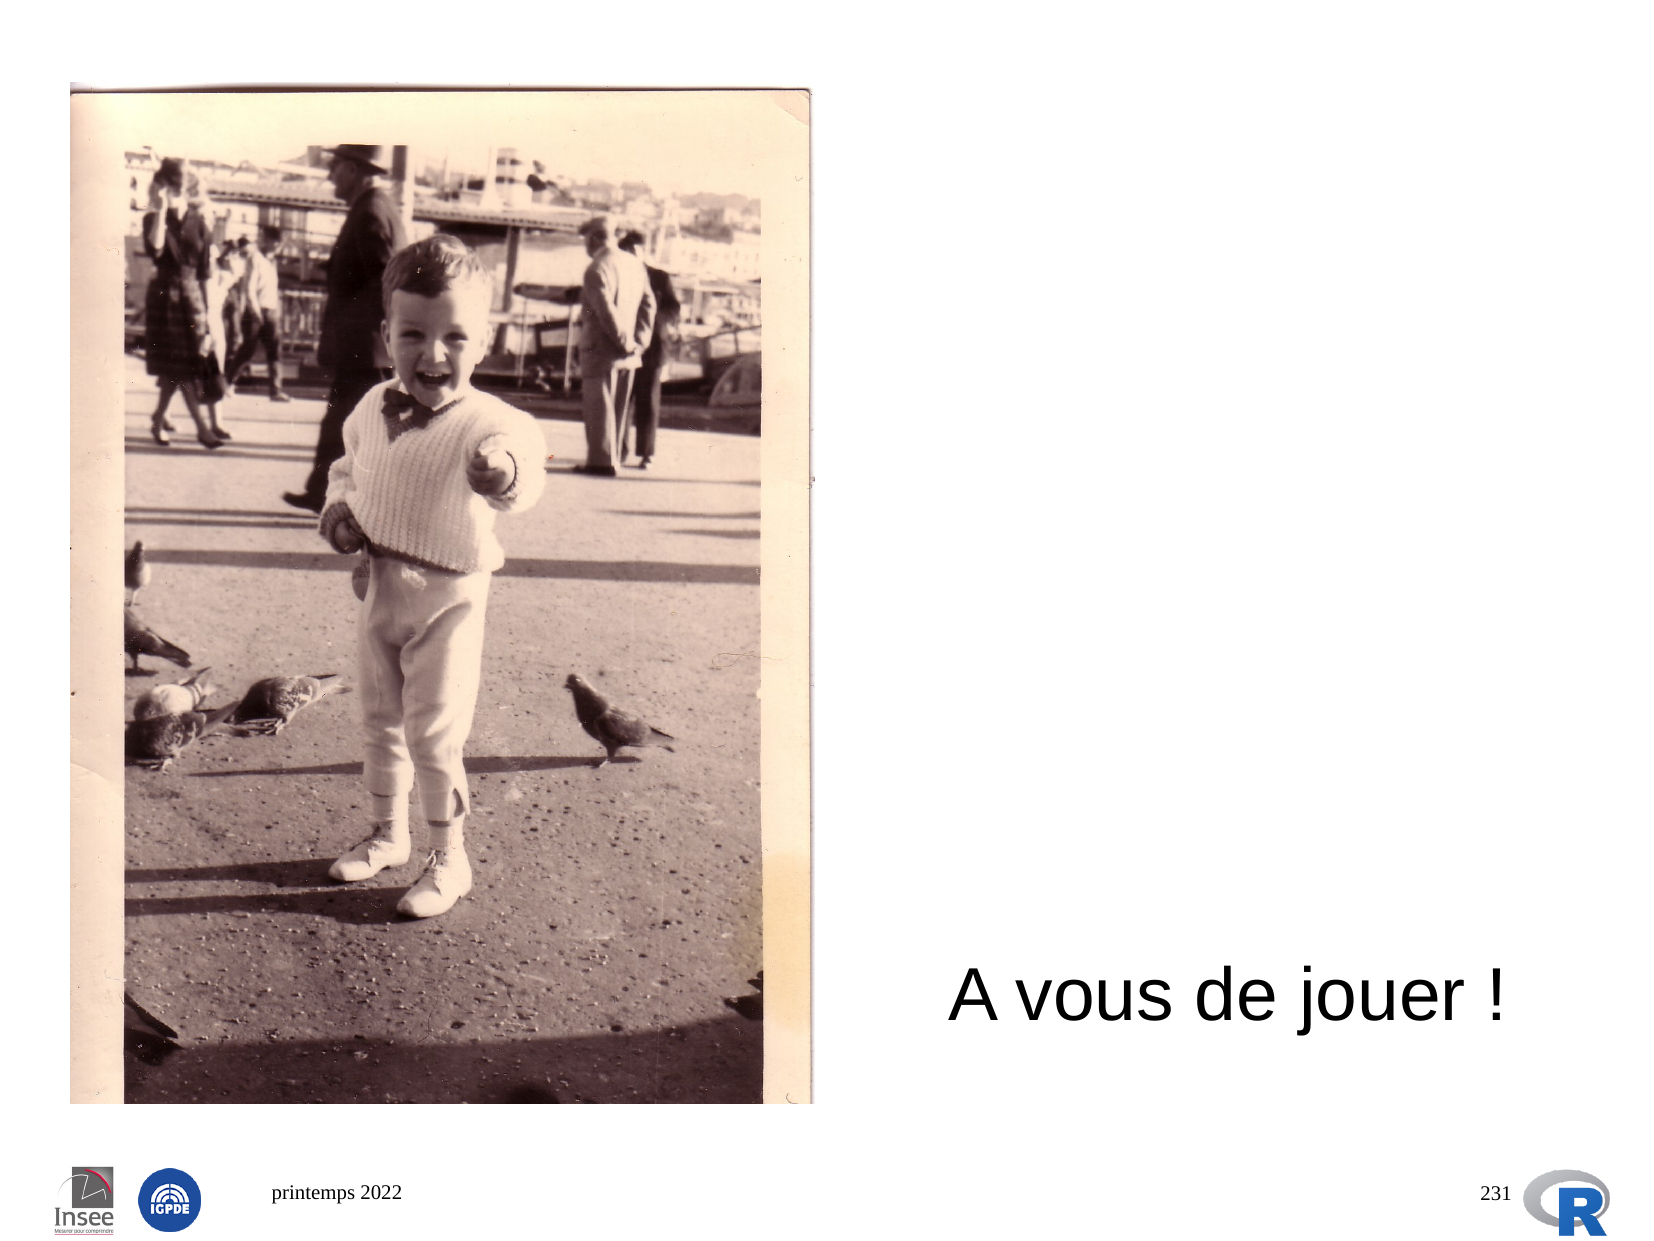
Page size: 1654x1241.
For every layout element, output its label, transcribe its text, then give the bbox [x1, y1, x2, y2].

picture [138, 1168, 201, 1232]
picture [47, 1163, 120, 1236]
picture [70, 82, 815, 1104]
title A vous de jouer ! [815, 891, 1642, 1099]
picture [1523, 1169, 1610, 1236]
